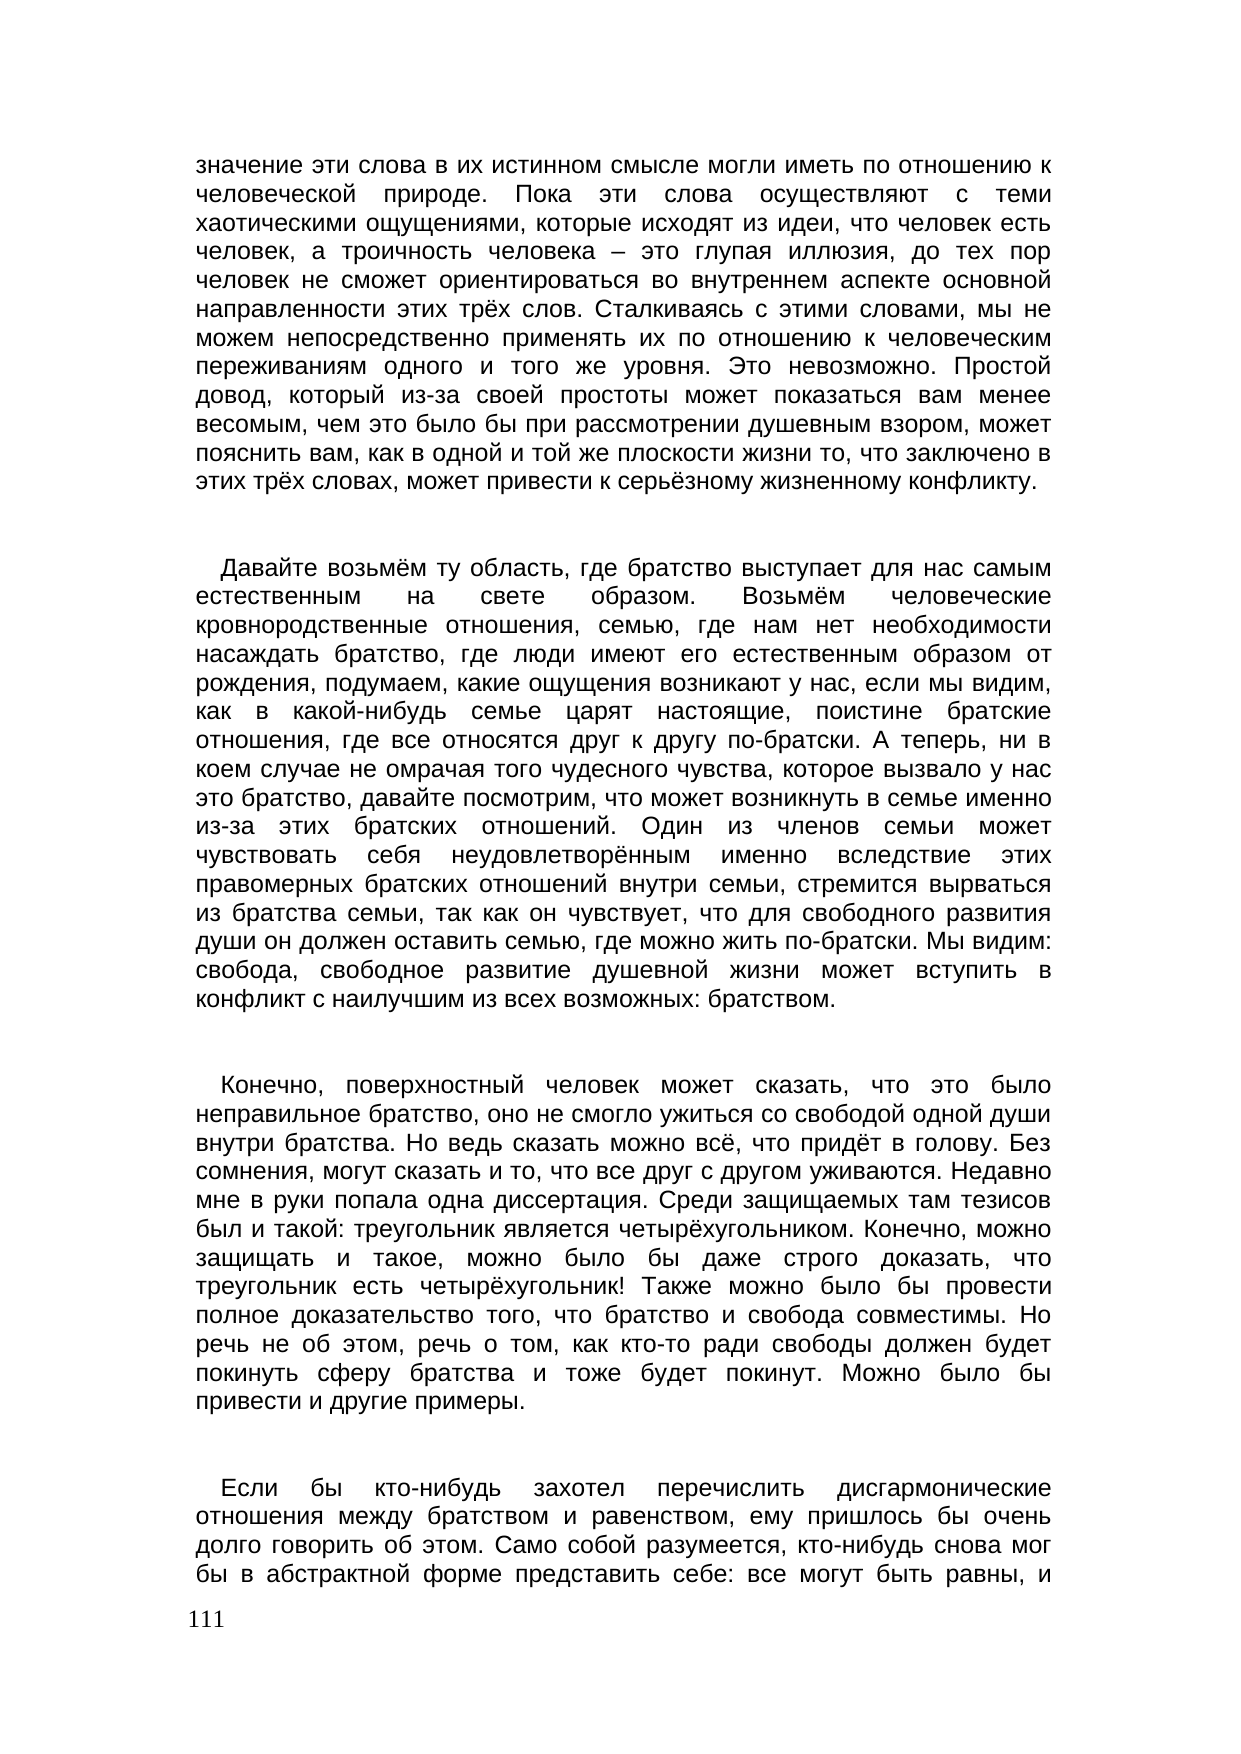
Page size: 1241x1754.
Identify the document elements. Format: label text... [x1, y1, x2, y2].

text Давайте возьмём ту область, где братство выступает для нас самым естественным на свете образом. Возьмём человеческие кровнородственные отношения, семью, где нам нет необходимости насаждать братство, где люди имеют его естественным образом от рождения, подумаем, какие ощущения возникают у нас, если мы видим, как в какой-нибудь семье царят настоящие, поистине братские отношения, где все относятся друг к другу по-братски. А теперь, ни в коем случае не омрачая того чудесного чувства, которое вызвало у нас это братство, давайте посмотрим, что может возникнуть в семье именно из-за этих братских отношений. Один из членов семьи может чувствовать себя неудовлетворённым именно вследствие этих правомерных братских отношений внутри семьи, стремится вырваться из братства семьи, так как он чувствует, что для свободного развития души он должен оставить семью, где можно жить по-братски. Мы видим: свобода, свободное развитие душевной жизни может вступить в конфликт с наилучшим из всех возможных: братством. [195, 552, 1053, 1012]
text значение эти слова в их истинном смысле могли иметь по отношению к человеческой природе. Пока эти слова осуществляют с теми хаотическими ощущениями, которые исходят из идеи, что человек есть человек, а троичность человека – это глупая иллюзия, до тех пор человек не сможет ориентироваться во внутреннем аспекте основной направленности этих трёх слов. Сталкиваясь с этими словами, мы не можем непосредственно применять их по отношению к человеческим переживаниям одного и того же уровня. Это невозможно. Простой довод, который из-за своей простоты может показаться вам менее весомым, чем это было бы при рассмотрении душевным взором, может пояснить вам, как в одной и той же плоскости жизни то, что заключено в этих трёх словах, может привести к серьёзному жизненному конфликту. [195, 150, 1053, 495]
text Конечно, поверхностный человек может сказать, что это было неправильное братство, оно не смогло ужиться со свободой одной души внутри братства. Но ведь сказать можно всё, что придёт в голову. Без сомнения, могут сказать и то, что все друг с другом уживаются. Недавно мне в руки попала одна диссертация. Среди защищаемых там тезисов был и такой: треугольник является четырёхугольником. Конечно, можно защищать и такое, можно было бы даже строго доказать, что треугольник есть четырёхугольник! Также можно было бы провести полное доказательство того, что братство и свобода совместимы. Но речь не об этом, речь о том, как кто-то ради свободы должен будет покинуть сферу братства и тоже будет покинут. Можно было бы привести и другие примеры. [195, 1070, 1053, 1415]
text Если бы кто-нибудь захотел перечислить дисгармонические отношения между братством и равенством, ему пришлось бы очень долго говорить об этом. Само собой разумеется, кто-нибудь снова мог бы в абстрактной форме представить себе: все могут быть равны, и [195, 1472, 1053, 1587]
